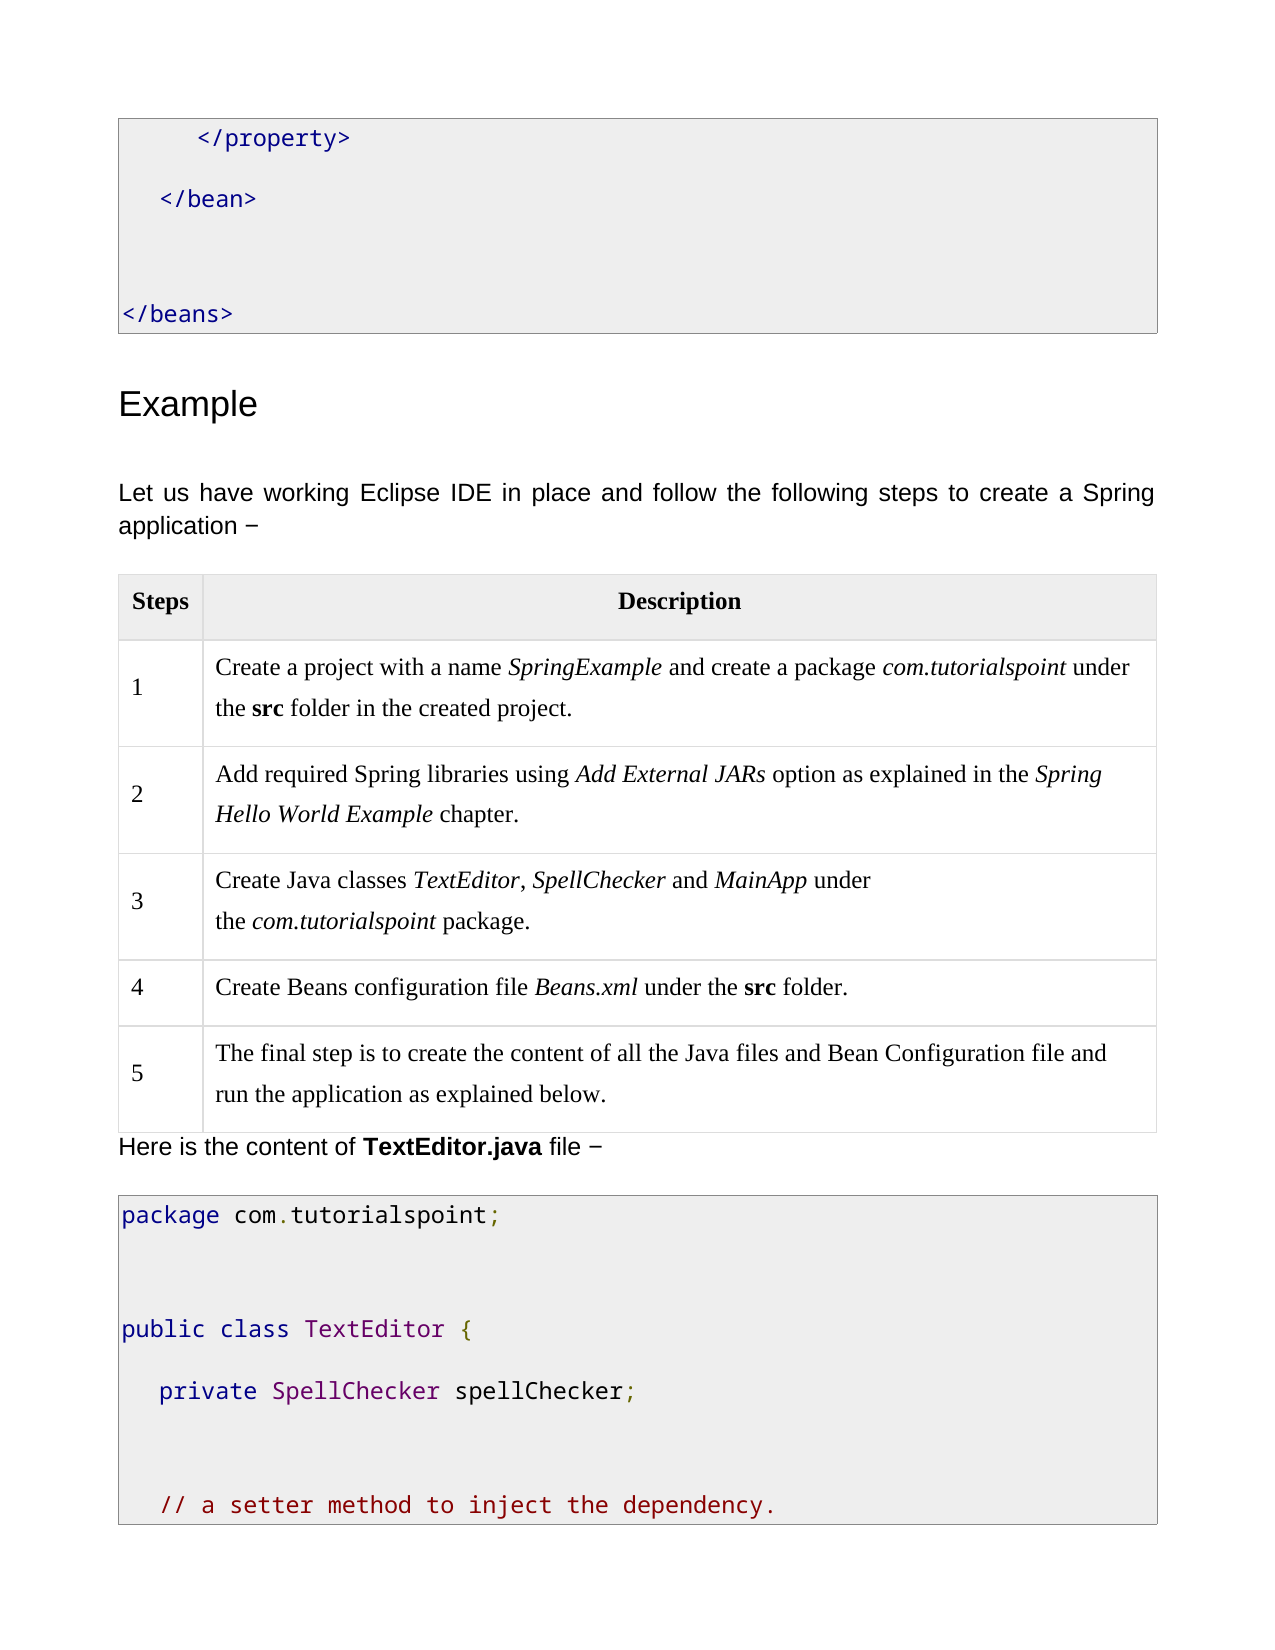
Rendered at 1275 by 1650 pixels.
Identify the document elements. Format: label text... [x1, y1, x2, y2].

table_cell Create a project with a name SpringExample and create a package com.tutorialspoint under the src folder in the created project. [204, 641, 1156, 746]
text </bean> [119, 179, 1157, 215]
text </beans> [119, 294, 1157, 333]
text package com.tutorialspoint; [119, 1196, 1157, 1230]
table_header Description [204, 575, 1156, 639]
subtitle Example [118, 383, 1157, 424]
text private SpellChecker spellChecker; [119, 1371, 1157, 1406]
text Here is the content of TextEditor.java file − [118, 1133, 1157, 1161]
table_cell Create Java classes TextEditor, SpellChecker and MainApp under the com.tutorialspoint package. [204, 854, 1156, 959]
table_cell 4 [119, 961, 202, 1025]
table_cell The final step is to create the content of all the Java files and Bean Configuration file and run the application as explained below. [204, 1027, 1156, 1132]
table_cell 5 [119, 1027, 202, 1132]
text // a setter method to inject the dependency. [119, 1485, 1157, 1524]
text </property> [119, 119, 1157, 153]
text public class TextEditor { [119, 1309, 1157, 1344]
table_cell 2 [119, 747, 202, 853]
table_cell Create Beans configuration file Beans.xml under the src folder. [204, 961, 1156, 1025]
table_cell 3 [119, 854, 202, 959]
table_header Steps [119, 575, 202, 639]
table_cell Add required Spring libraries using Add External JARs option as explained in the Spring Hello World Example chapter. [204, 747, 1156, 853]
table_cell 1 [119, 641, 202, 746]
text Let us have working Eclipse IDE in place and follow the following steps to create a Spring application − [118, 478, 1157, 540]
